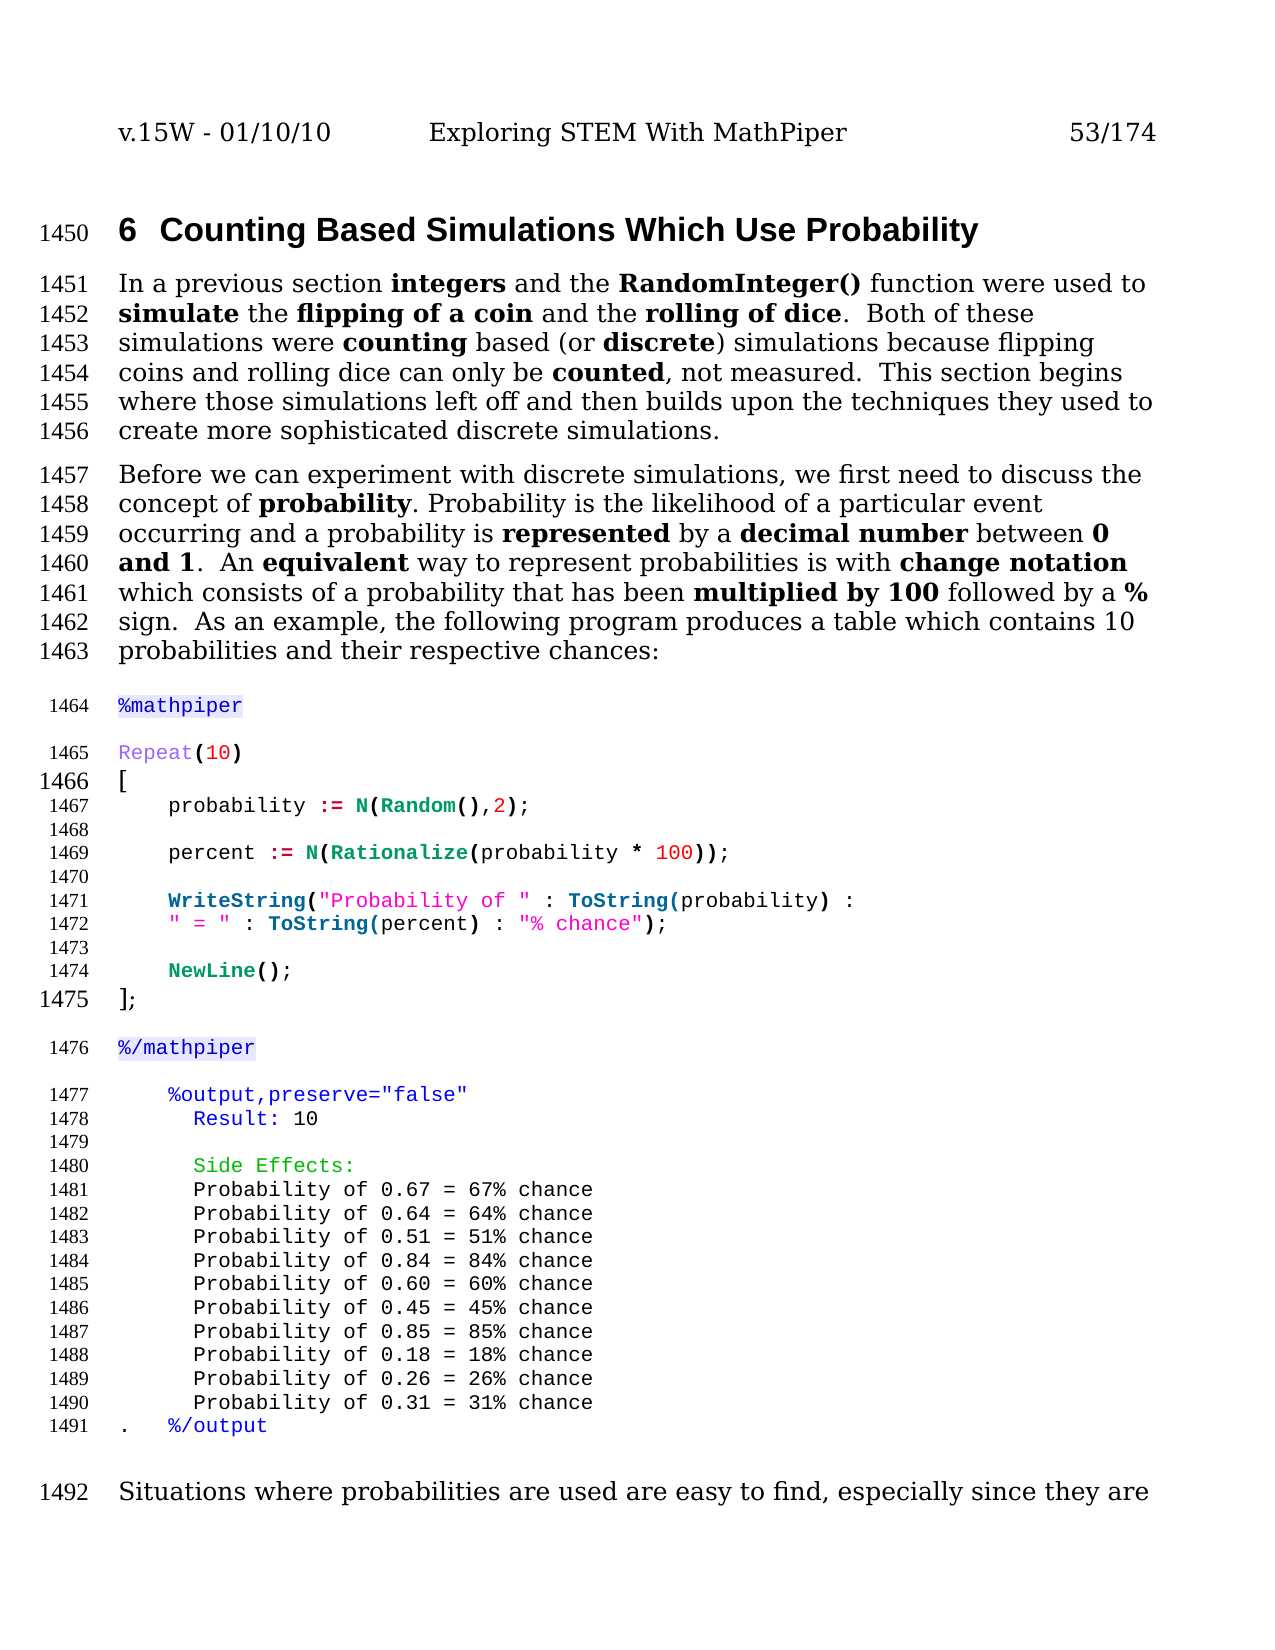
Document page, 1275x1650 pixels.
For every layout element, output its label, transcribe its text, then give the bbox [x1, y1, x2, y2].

text Probability of 0.26 = 26% chance [118, 1368, 1157, 1392]
text Probability of 0.64 = 64% chance [118, 1202, 1157, 1226]
text probability := N(Random(),2); [118, 795, 1157, 819]
text NewLine(); [118, 961, 1157, 984]
text In a previous section integers and the RandomInteger() function were used to simulate the flipping of a coin and the rolling of dice. Both of these simulations were counting based (or discrete) simulations because flipping coins and rolling dice can only be counted, not measured. This section begins where those simulations left off and then builds upon the techniques they used to create more sophisticated discrete simulations. [118, 269, 1157, 445]
text WriteString("Probability of " : ToString(probability) : [118, 889, 1157, 913]
text Probability of 0.67 = 67% chance [118, 1179, 1157, 1202]
text Probability of 0.31 = 31% chance [118, 1392, 1157, 1415]
text Situations where probabilities are used are easy to find, especially since they are [118, 1477, 1157, 1507]
text Probability of 0.84 = 84% chance [118, 1250, 1157, 1273]
text Side Effects: [118, 1155, 1157, 1179]
text %output,preserve="false" [118, 1084, 1157, 1108]
text Probability of 0.18 = 18% chance [118, 1344, 1157, 1368]
text Probability of 0.45 = 45% chance [118, 1297, 1157, 1321]
subtitle Counting Based Simulations Which Use Probability [118, 210, 1157, 248]
text Result: 10 [118, 1108, 1157, 1132]
text Probability of 0.85 = 85% chance [118, 1321, 1157, 1344]
text " = " : ToString(percent) : "% chance"); [118, 913, 1157, 937]
text Probability of 0.51 = 51% chance [118, 1226, 1157, 1250]
text . %/output [118, 1415, 1157, 1439]
text Before we can experiment with discrete simulations, we first need to discuss the concept of probability. Probability is the likelihood of a particular event occurring and a probability is represented by a decimal number between 0 and 1. An equivalent way to represent probabilities is with change notation which consists of a probability that has been multiplied by 100 followed by a % sign. As an example, the following program produces a table which contains 10 probabilities and their respective chances: [118, 460, 1157, 665]
text %/mathpiper [118, 1037, 1157, 1061]
text Repeat(10) [118, 742, 1157, 766]
text [ [118, 766, 1157, 795]
text percent := N(Rationalize(probability * 100)); [118, 842, 1157, 866]
text ]; [118, 984, 1157, 1013]
text Probability of 0.60 = 60% chance [118, 1273, 1157, 1297]
text %mathpiper [118, 695, 1157, 718]
